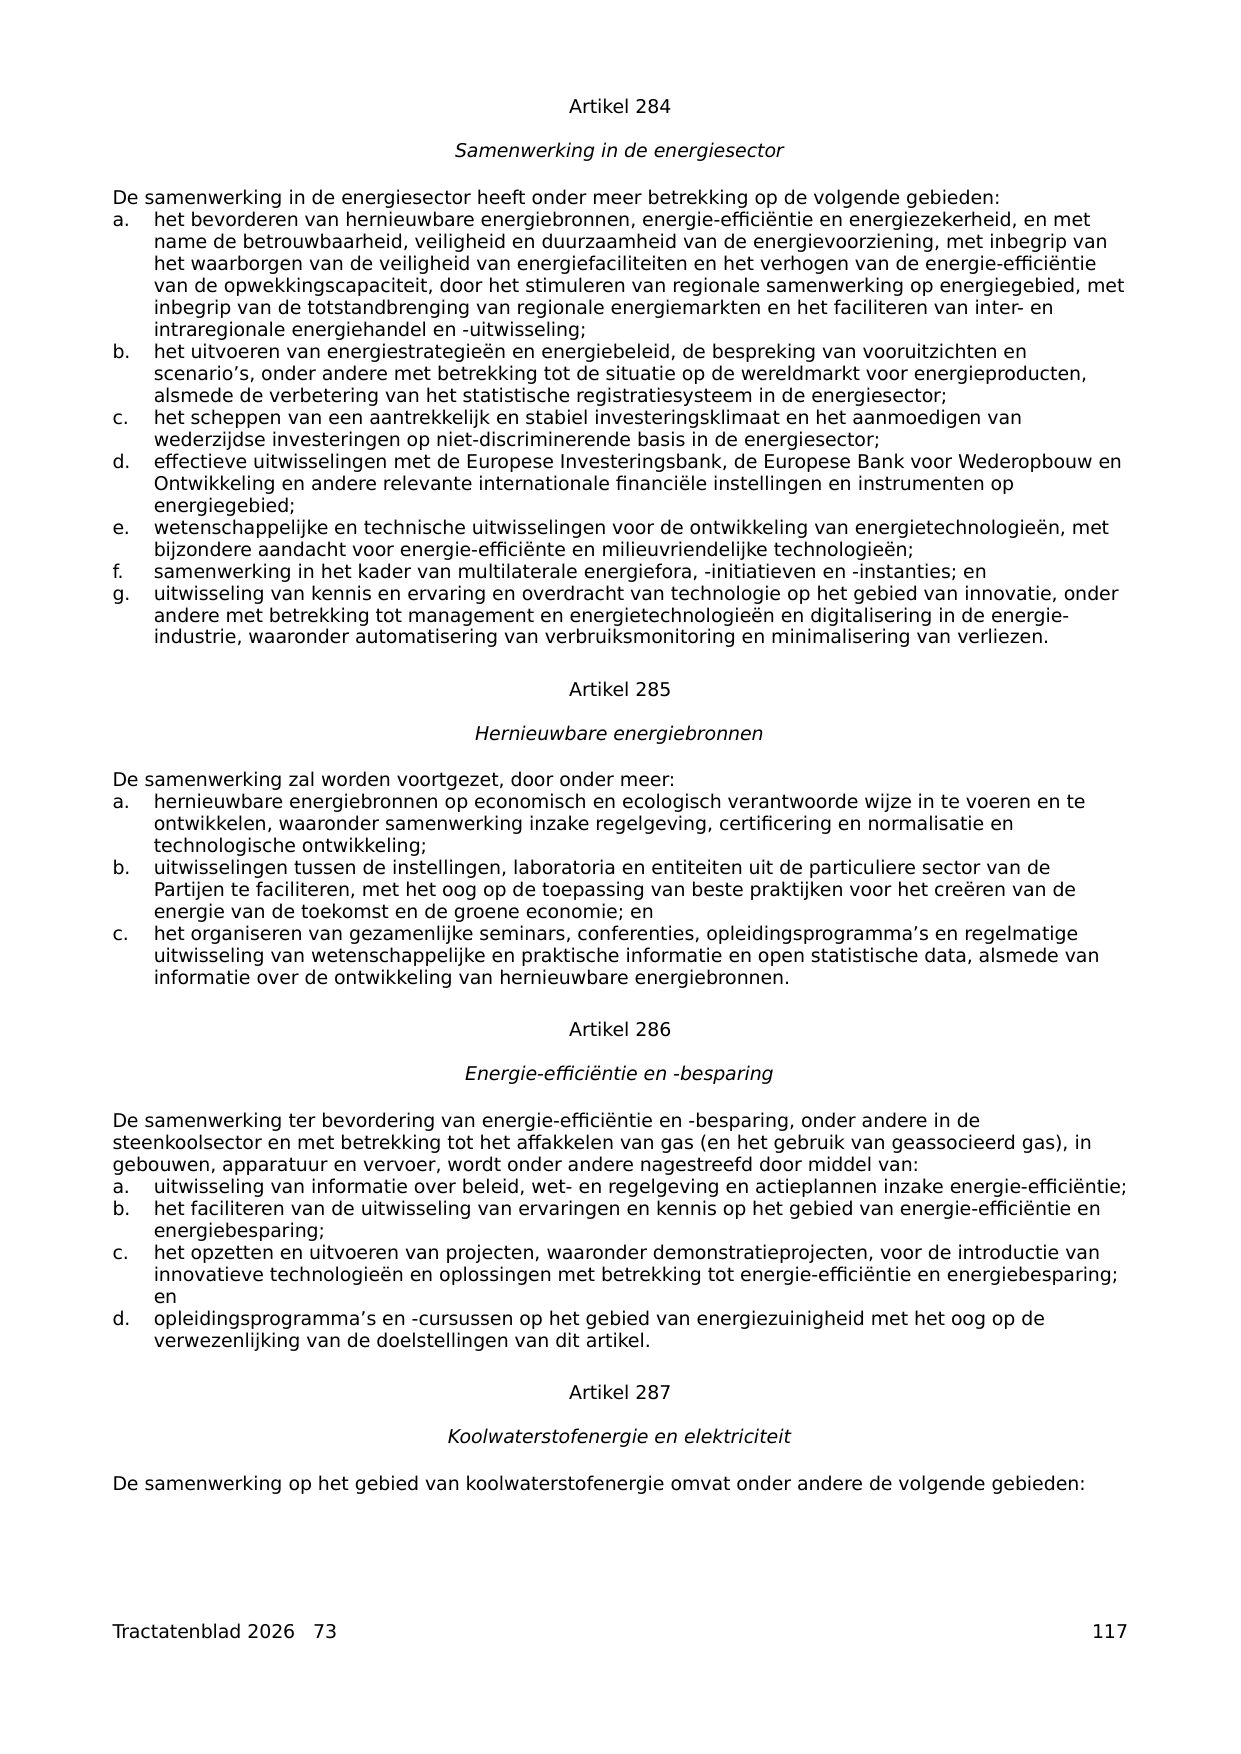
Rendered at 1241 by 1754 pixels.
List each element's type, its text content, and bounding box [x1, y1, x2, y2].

subtitle Artikel 286 Energie-efficiëntie en -besparing [112, 1019, 1128, 1085]
text a. het bevorderen van hernieuwbare energiebronnen, energie-efficiëntie en energiezekerheid, en met name de betrouwbaarheid, veiligheid en duurzaamheid van de energievoorziening, met inbegrip van het waarborgen van de veiligheid van energiefaciliteiten en het verhogen van de energie-efficiëntie van de opwekkingscapaciteit, door het stimuleren van regionale samenwerking op energiegebied, met inbegrip van de totstandbrenging van regionale energiemarkten en het faciliteren van inter- en intraregionale energiehandel en -uitwisseling; [112, 209, 1128, 341]
text d. opleidingsprogramma’s en -cursussen op het gebied van energiezuinigheid met het oog op de verwezenlijking van de doelstellingen van dit artikel. [112, 1308, 1128, 1352]
text De samenwerking zal worden voortgezet, door onder meer: [112, 769, 1128, 791]
subtitle Artikel 287 Koolwaterstofenergie en elektriciteit [112, 1382, 1128, 1448]
text e. wetenschappelijke en technische uitwisselingen voor de ontwikkeling van energietechnologieën, met bijzondere aandacht voor energie-efficiënte en milieuvriendelijke technologieën; [112, 517, 1128, 561]
text b. uitwisselingen tussen de instellingen, laboratoria en entiteiten uit de particuliere sector van de Partijen te faciliteren, met het oog op de toepassing van beste praktijken voor het creëren van de energie van de toekomst en de groene economie; en [112, 857, 1128, 923]
text a. hernieuwbare energiebronnen op economisch en ecologisch verantwoorde wijze in te voeren en te ontwikkelen, waaronder samenwerking inzake regelgeving, certificering en normalisatie en technologische ontwikkeling; [112, 791, 1128, 857]
subtitle Artikel 285 Hernieuwbare energiebronnen [112, 678, 1128, 744]
text d. effectieve uitwisselingen met de Europese Investeringsbank, de Europese Bank voor Wederopbouw en Ontwikkeling en andere relevante internationale financiële instellingen en instrumenten op energiegebied; [112, 451, 1128, 517]
text g. uitwisseling van kennis en ervaring en overdracht van technologie op het gebied van innovatie, onder andere met betrekking tot management en energietechnologieën en digitalisering in de energie-industrie, waaronder automatisering van verbruiksmonitoring en minimalisering van verliezen. [112, 582, 1128, 648]
text c. het scheppen van een aantrekkelijk en stabiel investeringsklimaat en het aanmoedigen van wederzijdse investeringen op niet-discriminerende basis in de energiesector; [112, 407, 1128, 451]
text De samenwerking op het gebied van koolwaterstofenergie omvat onder andere de volgende gebieden: [112, 1473, 1128, 1495]
text c. het organiseren van gezamenlijke seminars, conferenties, opleidingsprogramma’s en regelmatige uitwisseling van wetenschappelijke en praktische informatie en open statistische data, alsmede van informatie over de ontwikkeling van hernieuwbare energiebronnen. [112, 923, 1128, 989]
text a. uitwisseling van informatie over beleid, wet- en regelgeving en actieplannen inzake energie-efficiëntie; [112, 1176, 1128, 1198]
text b. het uitvoeren van energiestrategieën en energiebeleid, de bespreking van vooruitzichten en scenario’s, onder andere met betrekking tot de situatie op de wereldmarkt voor energieproducten, alsmede de verbetering van het statistische registratiesysteem in de energiesector; [112, 341, 1128, 407]
text b. het faciliteren van de uitwisseling van ervaringen en kennis op het gebied van energie-efficiëntie en energiebesparing; [112, 1198, 1128, 1242]
text De samenwerking in de energiesector heeft onder meer betrekking op de volgende gebieden: [112, 187, 1128, 209]
text f. samenwerking in het kader van multilaterale energiefora, -initiatieven en -instanties; en [112, 561, 1128, 582]
subtitle Artikel 284 Samenwerking in de energiesector [112, 96, 1128, 162]
text De samenwerking ter bevordering van energie-efficiëntie en -besparing, onder andere in de steenkoolsector en met betrekking tot het affakkelen van gas (en het gebruik van geassocieerd gas), in gebouwen, apparatuur en vervoer, wordt onder andere nagestreefd door middel van: [112, 1110, 1128, 1176]
text c. het opzetten en uitvoeren van projecten, waaronder demonstratieprojecten, voor de introductie van innovatieve technologieën en oplossingen met betrekking tot energie-efficiëntie en energiebesparing; en [112, 1242, 1128, 1308]
